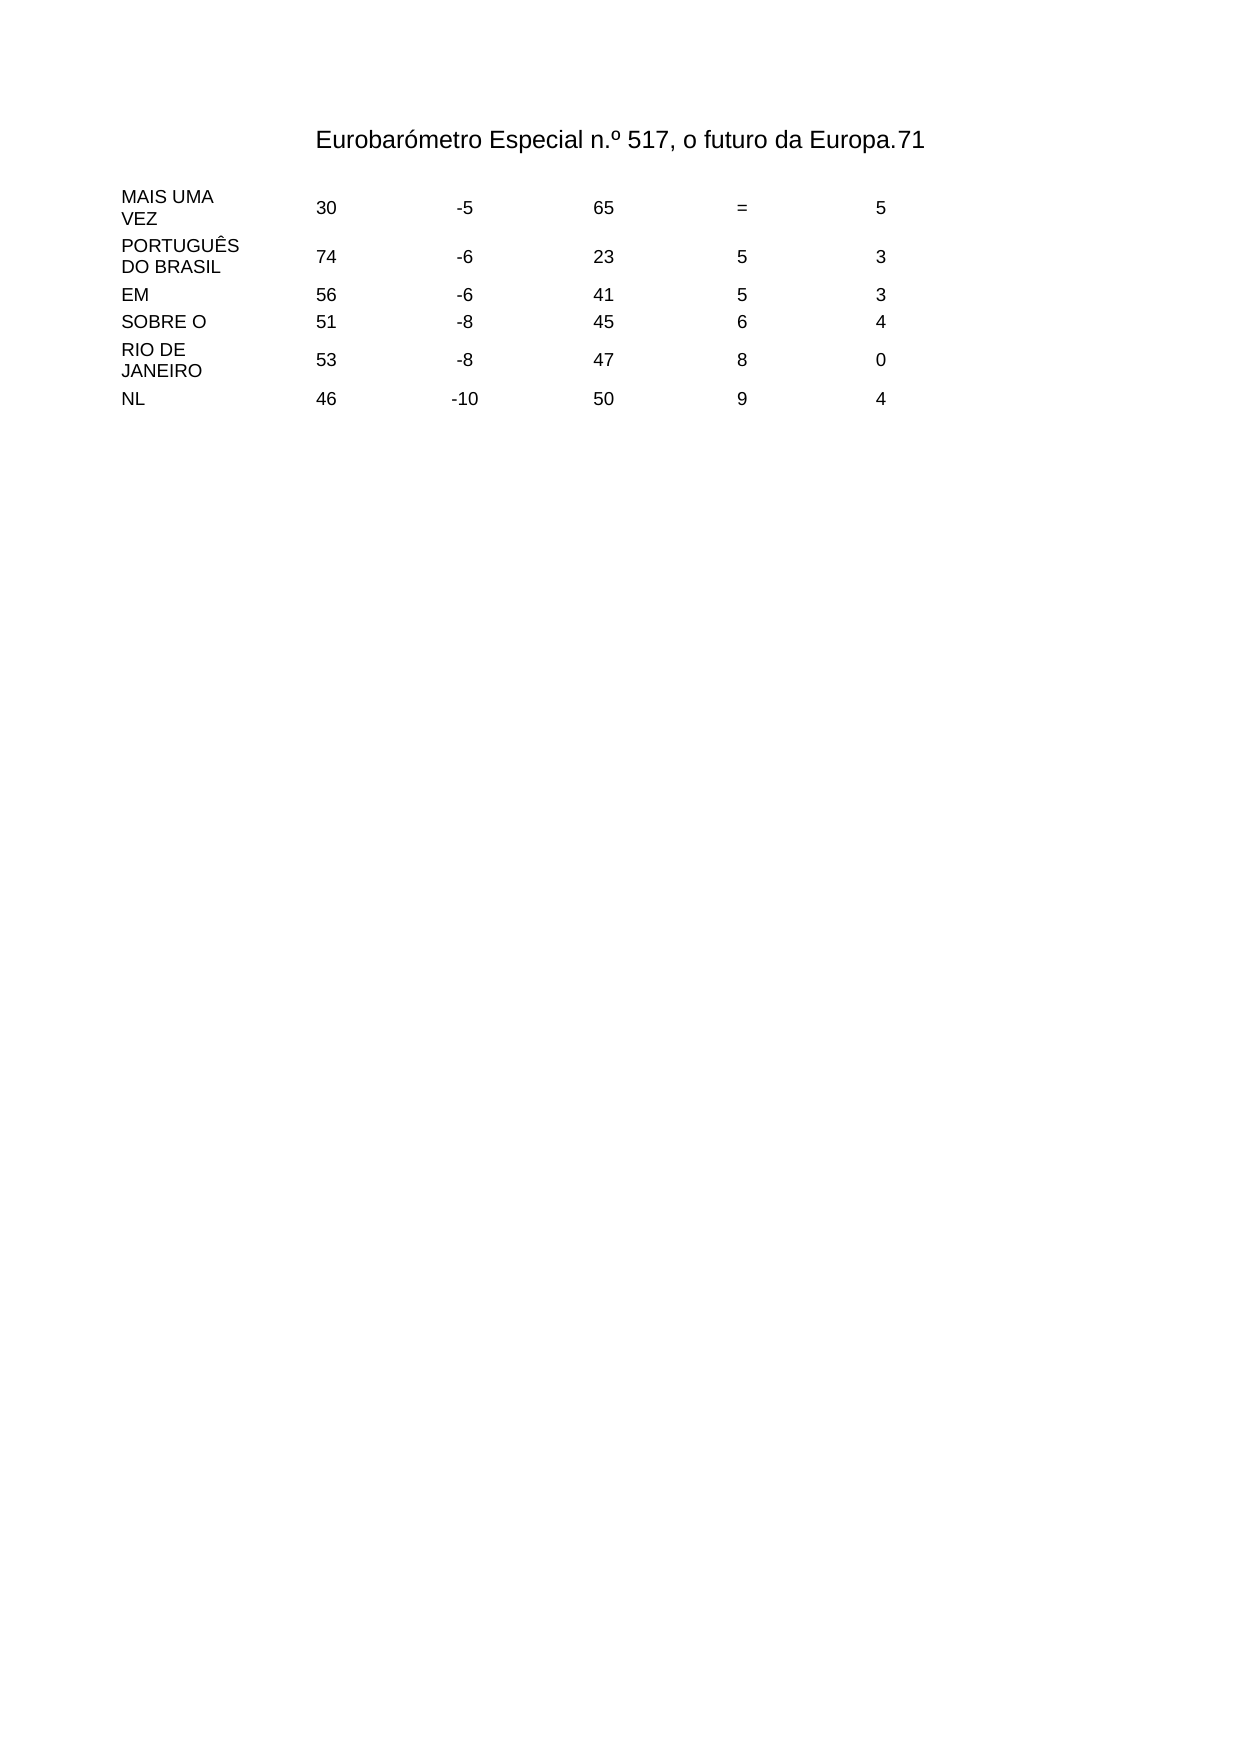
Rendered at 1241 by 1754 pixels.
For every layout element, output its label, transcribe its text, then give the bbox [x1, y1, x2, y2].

table_cell 4 [811, 385, 950, 412]
table_cell 23 [534, 232, 673, 281]
table_cell -10 [395, 385, 534, 412]
table_cell 65 [534, 183, 673, 232]
table_cell 47 [534, 336, 673, 384]
table_cell 53 [257, 336, 395, 384]
table_cell 74 [257, 232, 395, 281]
table_cell -8 [395, 336, 534, 384]
table_cell 3 [811, 232, 950, 281]
table_cell NL [118, 385, 257, 412]
table_cell PORTUGUÊS DO BRASIL [118, 232, 257, 281]
table_cell 45 [534, 308, 673, 336]
table_cell RIO DE JANEIRO [118, 336, 257, 384]
table_cell = [673, 183, 811, 232]
table_cell 8 [673, 336, 811, 384]
table_cell 9 [673, 385, 811, 412]
table_cell 50 [534, 385, 673, 412]
table_cell 51 [257, 308, 395, 336]
table_cell EM [118, 281, 257, 308]
table_cell 5 [673, 232, 811, 281]
table_cell 4 [811, 308, 950, 336]
table_cell 56 [257, 281, 395, 308]
table_cell -8 [395, 308, 534, 336]
table_cell 5 [673, 281, 811, 308]
table_cell 5 [811, 183, 950, 232]
table_cell 6 [673, 308, 811, 336]
table_cell SOBRE O [118, 308, 257, 336]
table_cell -6 [395, 232, 534, 281]
table_cell 0 [811, 336, 950, 384]
table_cell 46 [257, 385, 395, 412]
table_cell 41 [534, 281, 673, 308]
table_cell 30 [257, 183, 395, 232]
table_cell -5 [395, 183, 534, 232]
table_cell 3 [811, 281, 950, 308]
table_cell MAIS UMA VEZ [118, 183, 257, 232]
table_cell -6 [395, 281, 534, 308]
